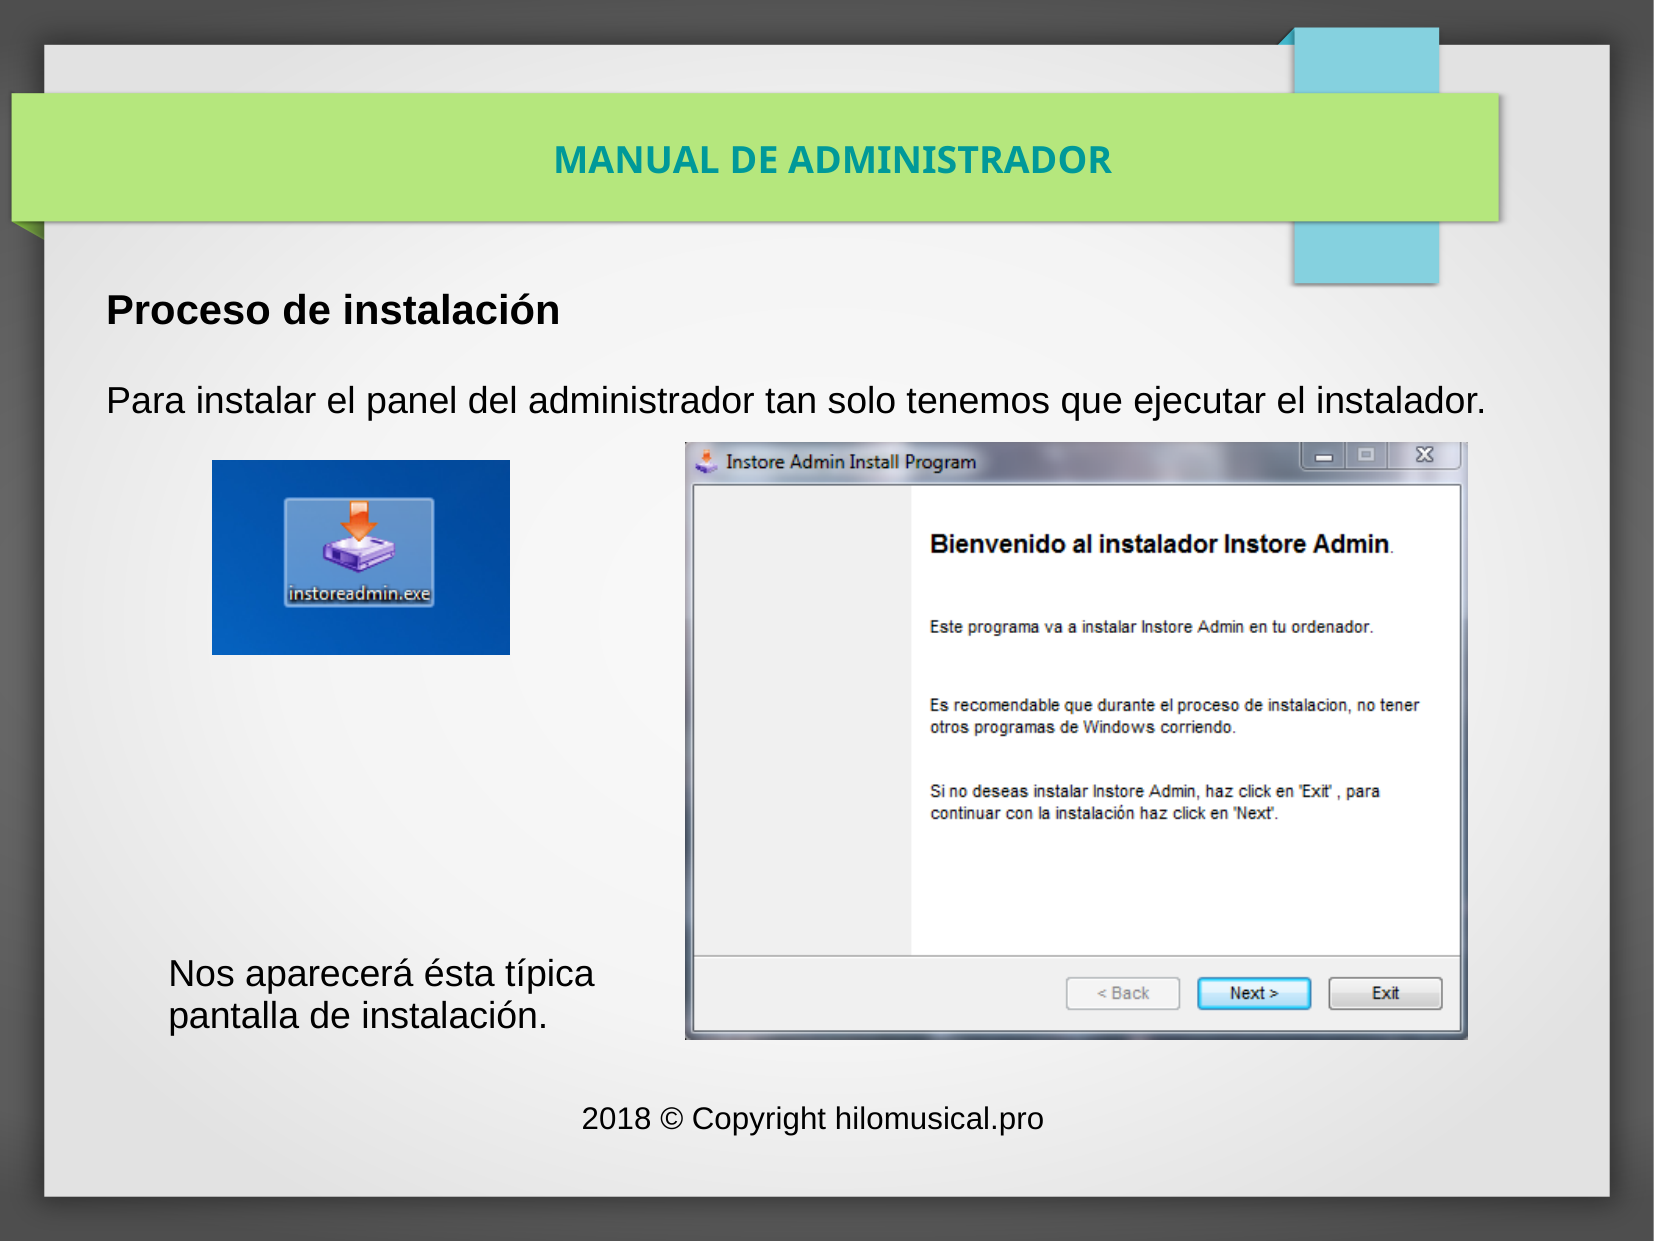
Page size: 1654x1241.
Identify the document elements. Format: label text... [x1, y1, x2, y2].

text_box 2018 © Copyright hilomusical.pro [566, 1094, 1063, 1146]
text_box Nos aparecerá ésta típica pantalla de instalación. [153, 944, 650, 1044]
subtitle Proceso de instalación Para instalar el panel del administrador tan solo tenemos que ejecutar el instalador. [106, 268, 1524, 482]
picture [0, 0, 1654, 1241]
title MANUAL DE ADMINISTRADOR [472, 118, 1193, 201]
